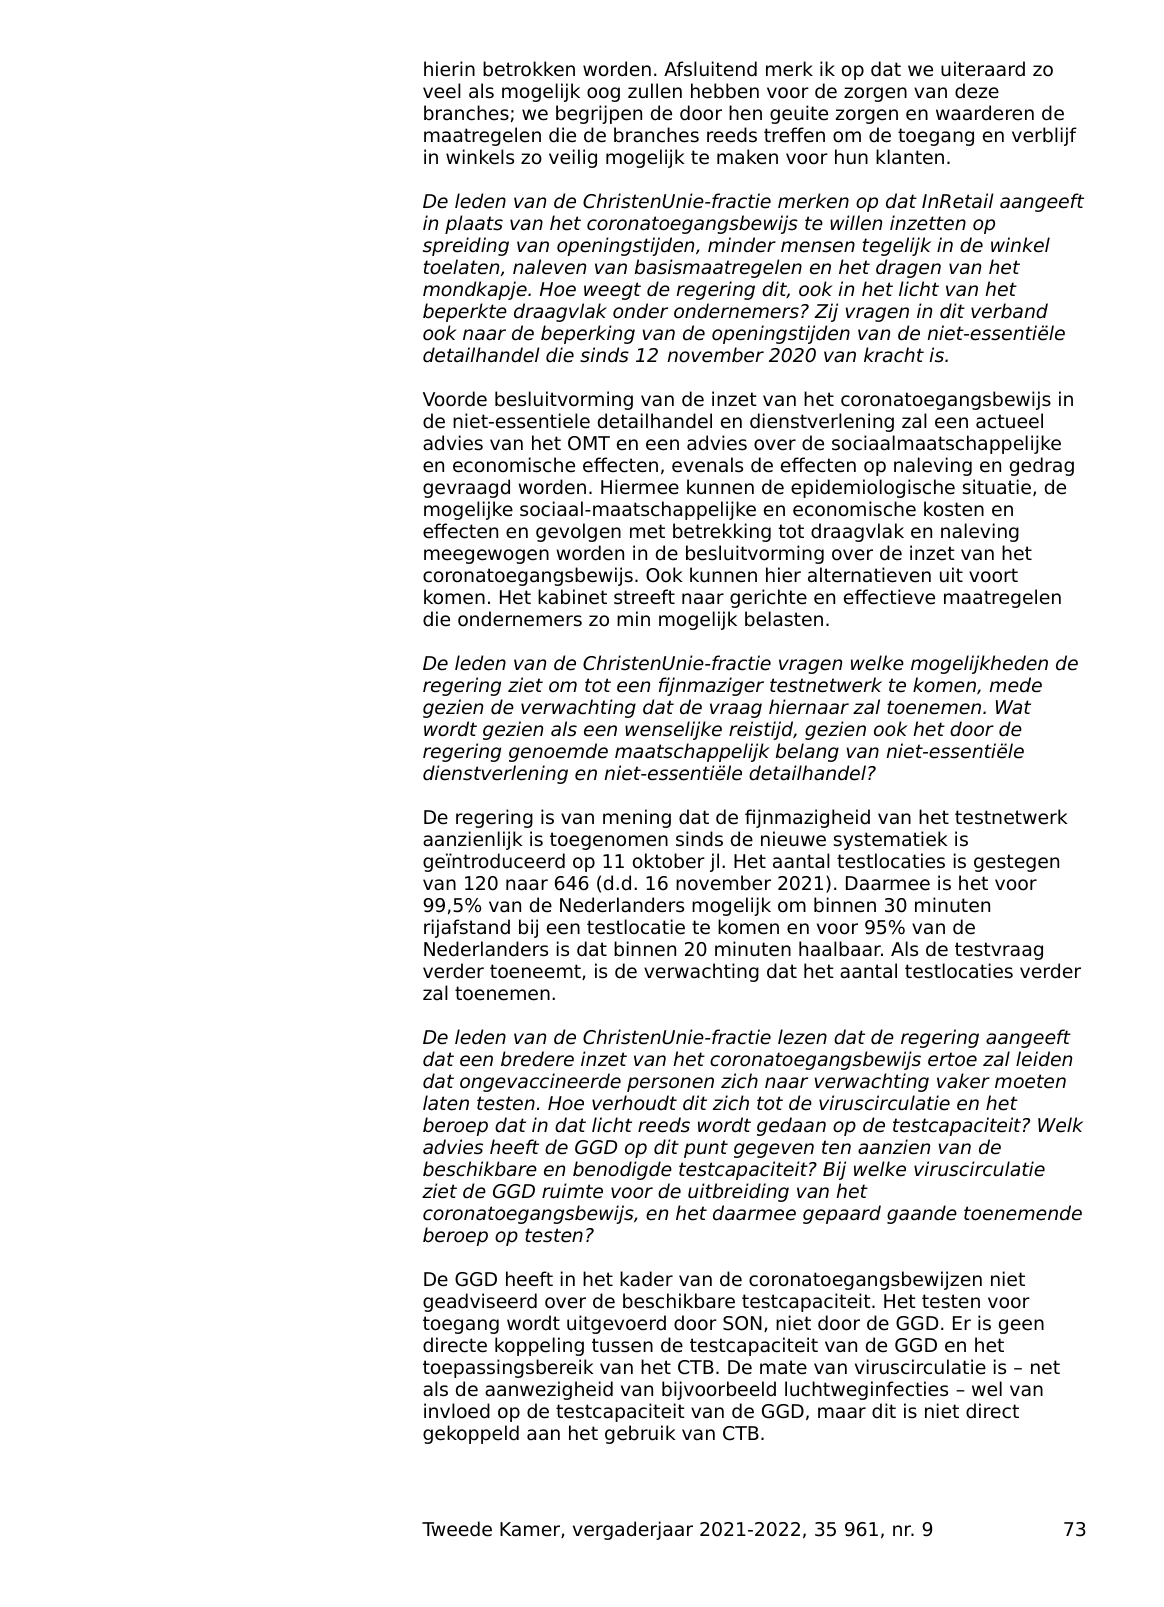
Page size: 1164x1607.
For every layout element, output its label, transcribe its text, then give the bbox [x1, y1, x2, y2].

text De leden van de ChristenUnie-fractie lezen dat de regering aangeeft dat een bredere inzet van het coronatoegangsbewijs ertoe zal leiden dat ongevaccineerde personen zich naar verwachting vaker moeten laten testen. Hoe verhoudt dit zich tot de viruscirculatie en het beroep dat in dat licht reeds wordt gedaan op de testcapaciteit? Welk advies heeft de GGD op dit punt gegeven ten aanzien van de beschikbare en benodigde testcapaciteit? Bij welke viruscirculatie ziet de GGD ruimte voor de uitbreiding van het coronatoegangsbewijs, en het daarmee gepaard gaande toenemende beroep op testen? [422, 1027, 1087, 1247]
text hierin betrokken worden. Afsluitend merk ik op dat we uiteraard zo veel als mogelijk oog zullen hebben voor de zorgen van deze branches; we begrijpen de door hen geuite zorgen en waarderen de maatregelen die de branches reeds treffen om de toegang en verblijf in winkels zo veilig mogelijk te maken voor hun klanten. [422, 59, 1087, 169]
text De leden van de ChristenUnie-fractie vragen welke mogelijkheden de regering ziet om tot een fijnmaziger testnetwerk te komen, mede gezien de verwachting dat de vraag hiernaar zal toenemen. Wat wordt gezien als een wenselijke reistijd, gezien ook het door de regering genoemde maatschappelijk belang van niet-essentiële dienstverlening en niet-essentiële detailhandel? [422, 653, 1087, 785]
text De GGD heeft in het kader van de coronatoegangsbewijzen niet geadviseerd over de beschikbare testcapaciteit. Het testen voor toegang wordt uitgevoerd door SON, niet door de GGD. Er is geen directe koppeling tussen de testcapaciteit van de GGD en het toepassingsbereik van het CTB. De mate van viruscirculatie is – net als de aanwezigheid van bijvoorbeeld luchtweginfecties – wel van invloed op de testcapaciteit van de GGD, maar dit is niet direct gekoppeld aan het gebruik van CTB. [422, 1269, 1087, 1445]
text De leden van de ChristenUnie-fractie merken op dat InRetail aangeeft in plaats van het coronatoegangsbewijs te willen inzetten op spreiding van openingstijden, minder mensen tegelijk in de winkel toelaten, naleven van basismaatregelen en het dragen van het mondkapje. Hoe weegt de regering dit, ook in het licht van het beperkte draagvlak onder ondernemers? Zij vragen in dit verband ook naar de beperking van de openingstijden van de niet-essentiële detailhandel die sinds 12 november 2020 van kracht is. [422, 191, 1087, 367]
text Voorde besluitvorming van de inzet van het coronatoegangsbewijs in de niet-essentiele detailhandel en dienstverlening zal een actueel advies van het OMT en een advies over de sociaalmaatschappelijke en economische effecten, evenals de effecten op naleving en gedrag gevraagd worden. Hiermee kunnen de epidemiologische situatie, de mogelijke sociaal-maatschappelijke en economische kosten en effecten en gevolgen met betrekking tot draagvlak en naleving meegewogen worden in de besluitvorming over de inzet van het coronatoegangsbewijs. Ook kunnen hier alternatieven uit voort komen. Het kabinet streeft naar gerichte en effectieve maatregelen die ondernemers zo min mogelijk belasten. [422, 389, 1087, 631]
text De regering is van mening dat de fijnmazigheid van het testnetwerk aanzienlijk is toegenomen sinds de nieuwe systematiek is geïntroduceerd op 11 oktober jl. Het aantal testlocaties is gestegen van 120 naar 646 (d.d. 16 november 2021). Daarmee is het voor 99,5% van de Nederlanders mogelijk om binnen 30 minuten rijafstand bij een testlocatie te komen en voor 95% van de Nederlanders is dat binnen 20 minuten haalbaar. Als de testvraag verder toeneemt, is de verwachting dat het aantal testlocaties verder zal toenemen. [422, 807, 1087, 1005]
